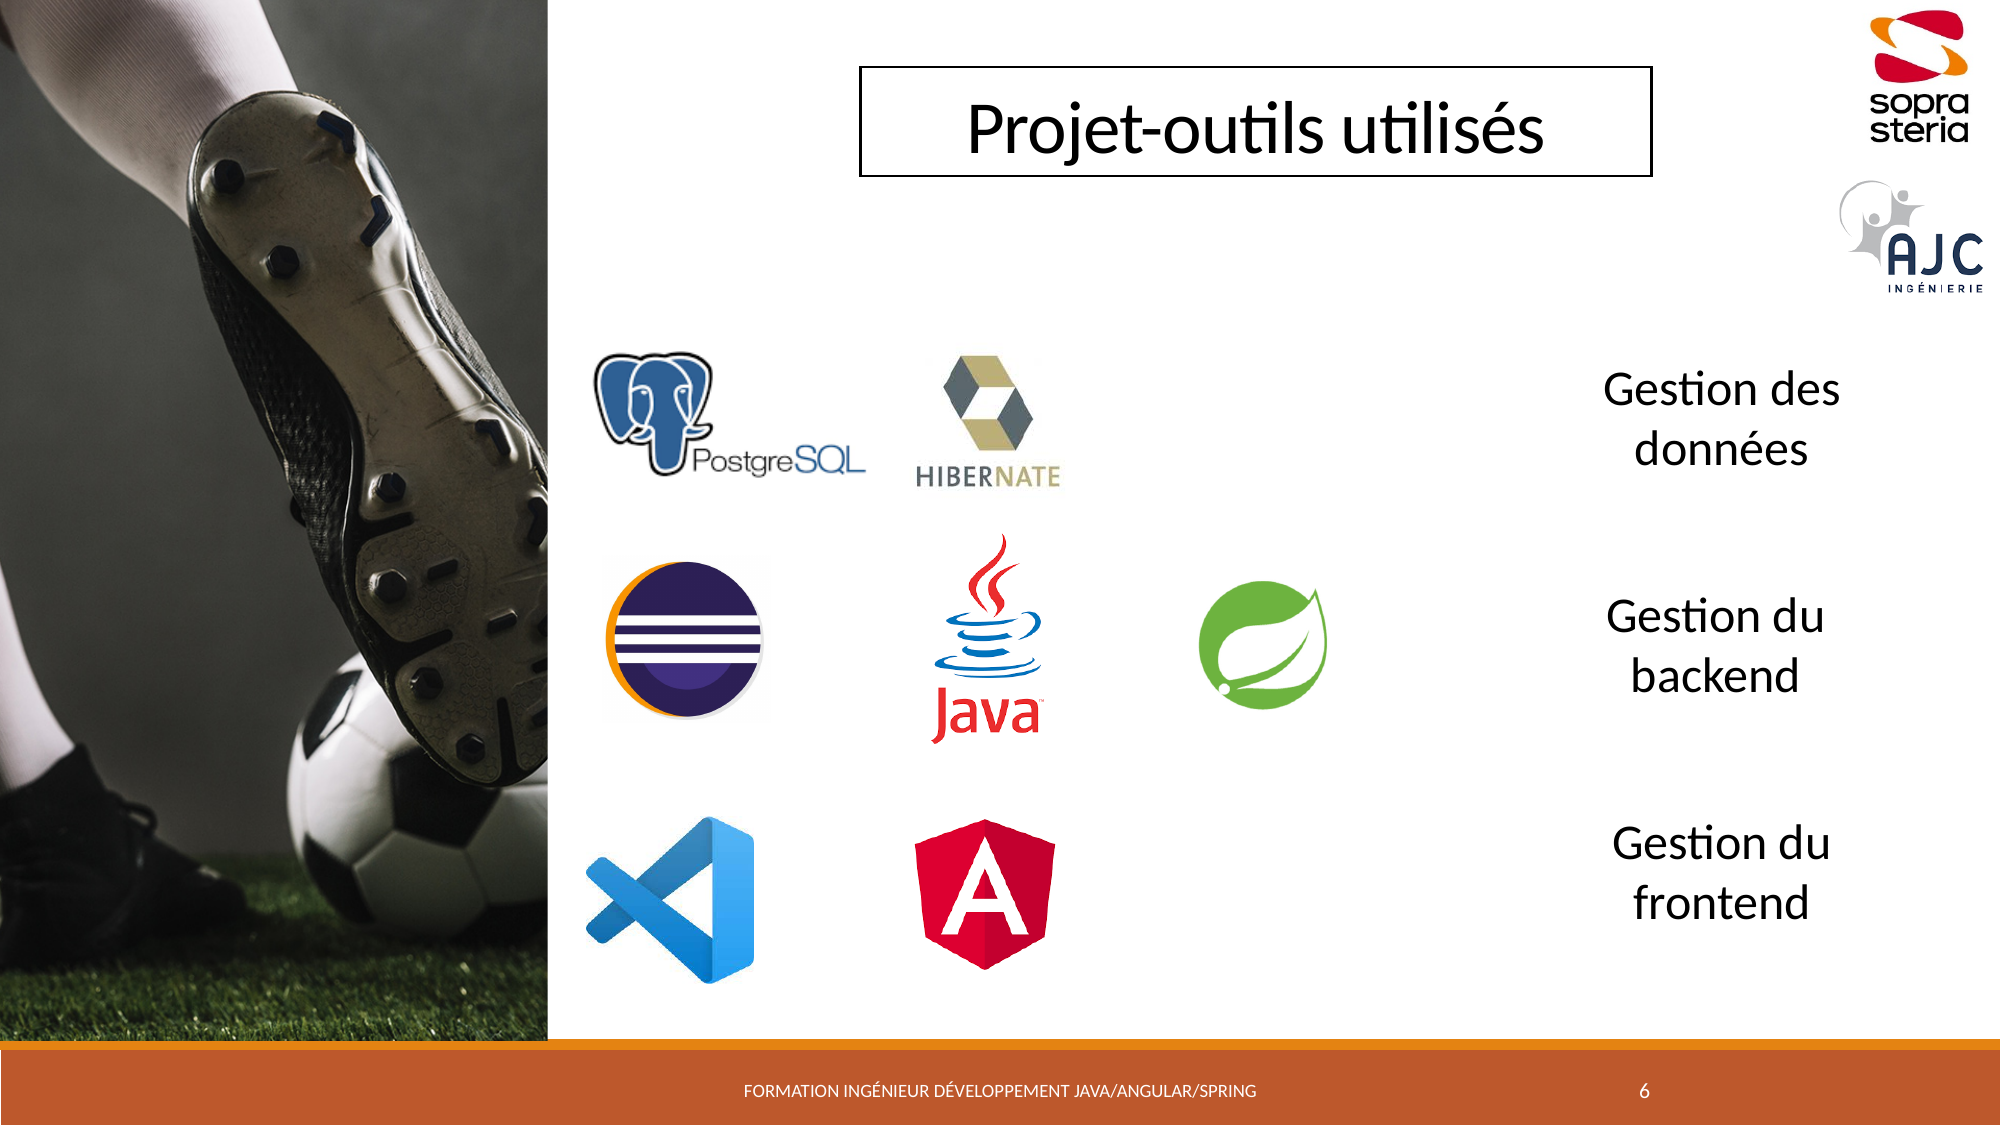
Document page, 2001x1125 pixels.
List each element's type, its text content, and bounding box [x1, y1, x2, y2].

text_box Formation Ingénieur Développement JAVA/ANGULAR/SPRING [604, 1059, 1396, 1120]
title Projet-outils utilisés [860, 66, 1652, 177]
text_box Gestion du backend [1516, 575, 1916, 712]
text_box Gestion du frontend [1522, 802, 1922, 939]
picture [913, 811, 1063, 975]
picture [602, 555, 771, 723]
text_box Gestion des données [1522, 348, 1922, 485]
text_box [1624, 1059, 1840, 1120]
picture [589, 311, 1097, 530]
picture [1827, 0, 2000, 312]
picture [931, 533, 1044, 744]
picture [1167, 555, 1362, 737]
picture [586, 816, 754, 984]
picture [0, 0, 548, 1041]
